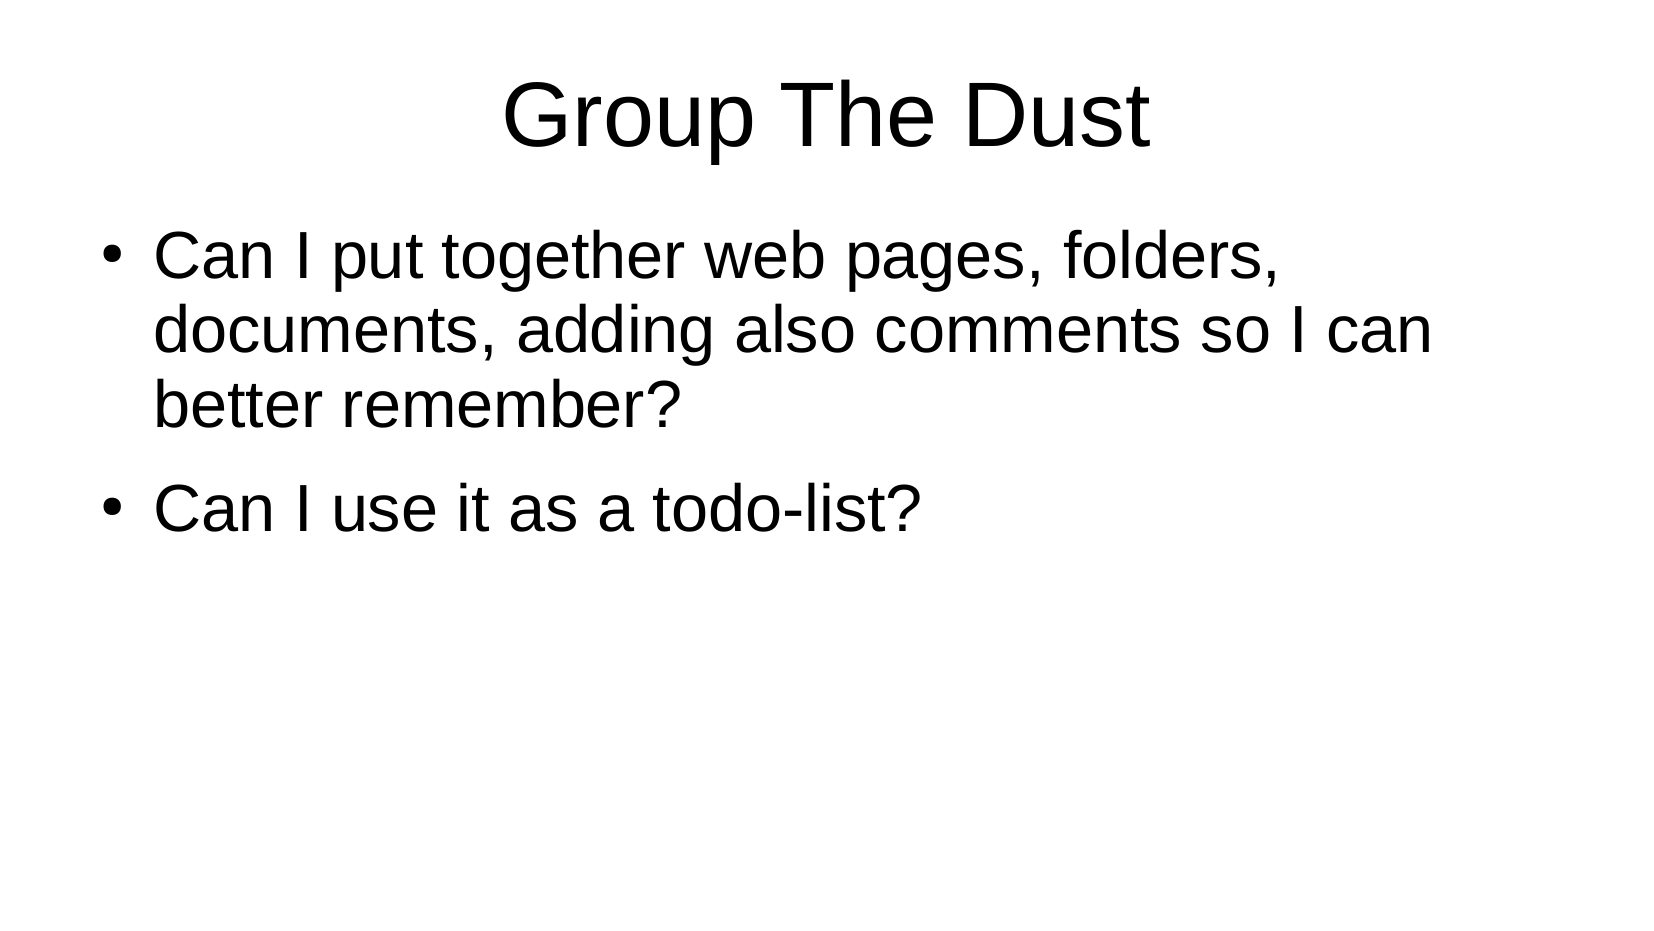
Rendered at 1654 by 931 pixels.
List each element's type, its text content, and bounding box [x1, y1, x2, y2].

title Group The Dust [82, 37, 1571, 193]
list Can I put together web pages, folders, documents, adding also comments so I can better remember? Can I use it as a todo-list? [82, 217, 1571, 758]
